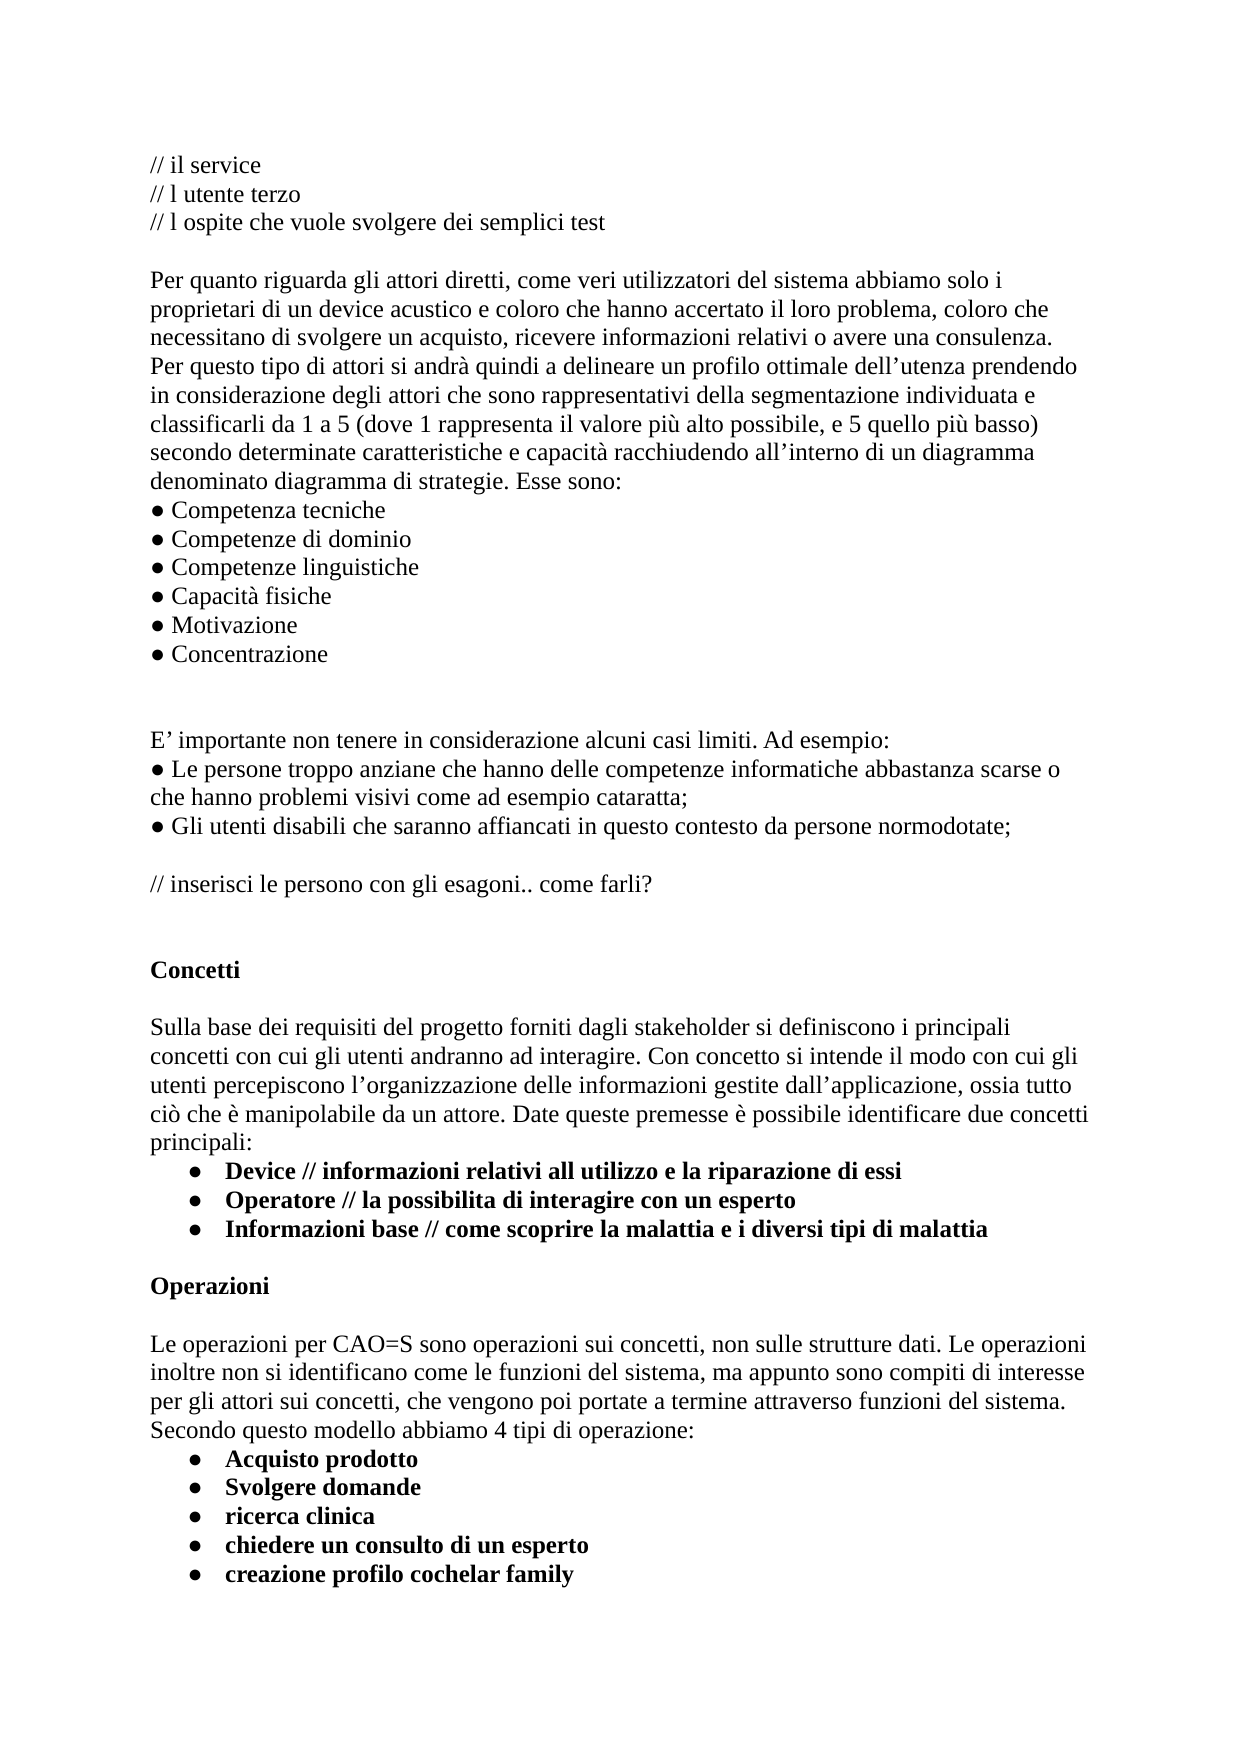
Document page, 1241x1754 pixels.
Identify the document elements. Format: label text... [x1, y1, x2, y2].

text E’ importante non tenere in considerazione alcuni casi limiti. Ad esempio: [150, 725, 1090, 754]
list Svolgere domande [187, 1472, 1090, 1501]
list ricerca clinica [187, 1501, 1090, 1530]
list Device // informazioni relativi all utilizzo e la riparazione di essi [187, 1156, 1090, 1185]
text ● Competenze di dominio [150, 524, 1090, 552]
text ● Capacità fisiche [150, 581, 1090, 610]
text Concetti [150, 955, 1090, 984]
list creazione profilo cochelar family [187, 1559, 1090, 1587]
text ● Motivazione [150, 610, 1090, 639]
text // inserisci le persono con gli esagoni.. come farli? [150, 869, 1090, 897]
list Operatore // la possibilita di interagire con un esperto [187, 1185, 1090, 1214]
list Informazioni base // come scoprire la malattia e i diversi tipi di malattia [187, 1214, 1090, 1242]
list Acquisto prodotto [187, 1444, 1090, 1472]
text Per questo tipo di attori si andrà quindi a delineare un profilo ottimale dell’utenza prendendo in considerazione degli attori che sono rappresentativi della segmentazione individuata e classificarli da 1 a 5 (dove 1 rappresenta il valore più alto possibile, e 5 quello più basso) secondo determinate caratteristiche e capacità racchiudendo all’interno di un diagramma denominato diagramma di strategie. Esse sono: [150, 351, 1090, 495]
text Operazioni [150, 1271, 1090, 1300]
text Per quanto riguarda gli attori diretti, come veri utilizzatori del sistema abbiamo solo i proprietari di un device acustico e coloro che hanno accertato il loro problema, coloro che necessitano di svolgere un acquisto, ricevere informazioni relativi o avere una consulenza. [150, 265, 1090, 351]
text // l utente terzo [150, 179, 1090, 207]
text ● Competenze linguistiche [150, 552, 1090, 581]
text Le operazioni per CAO=S sono operazioni sui concetti, non sulle strutture dati. Le operazioni inoltre non si identificano come le funzioni del sistema, ma appunto sono compiti di interesse per gli attori sui concetti, che vengono poi portate a termine attraverso funzioni del sistema. Secondo questo modello abbiamo 4 tipi di operazione: [150, 1329, 1090, 1444]
text ● Le persone troppo anziane che hanno delle competenze informatiche abbastanza scarse o che hanno problemi visivi come ad esempio cataratta; [150, 754, 1090, 811]
text // l ospite che vuole svolgere dei semplici test [150, 207, 1090, 236]
text // il service [150, 150, 1090, 179]
text Sulla base dei requisiti del progetto forniti dagli stakeholder si definiscono i principali concetti con cui gli utenti andranno ad interagire. Con concetto si intende il modo con cui gli utenti percepiscono l’organizzazione delle informazioni gestite dall’applicazione, ossia tutto ciò che è manipolabile da un attore. Date queste premesse è possibile identificare due concetti principali: [150, 1012, 1090, 1156]
text ● Concentrazione [150, 639, 1090, 667]
list chiedere un consulto di un esperto [187, 1530, 1090, 1559]
text ● Gli utenti disabili che saranno affiancati in questo contesto da persone normodotate; [150, 811, 1090, 840]
text ● Competenza tecniche [150, 495, 1090, 524]
